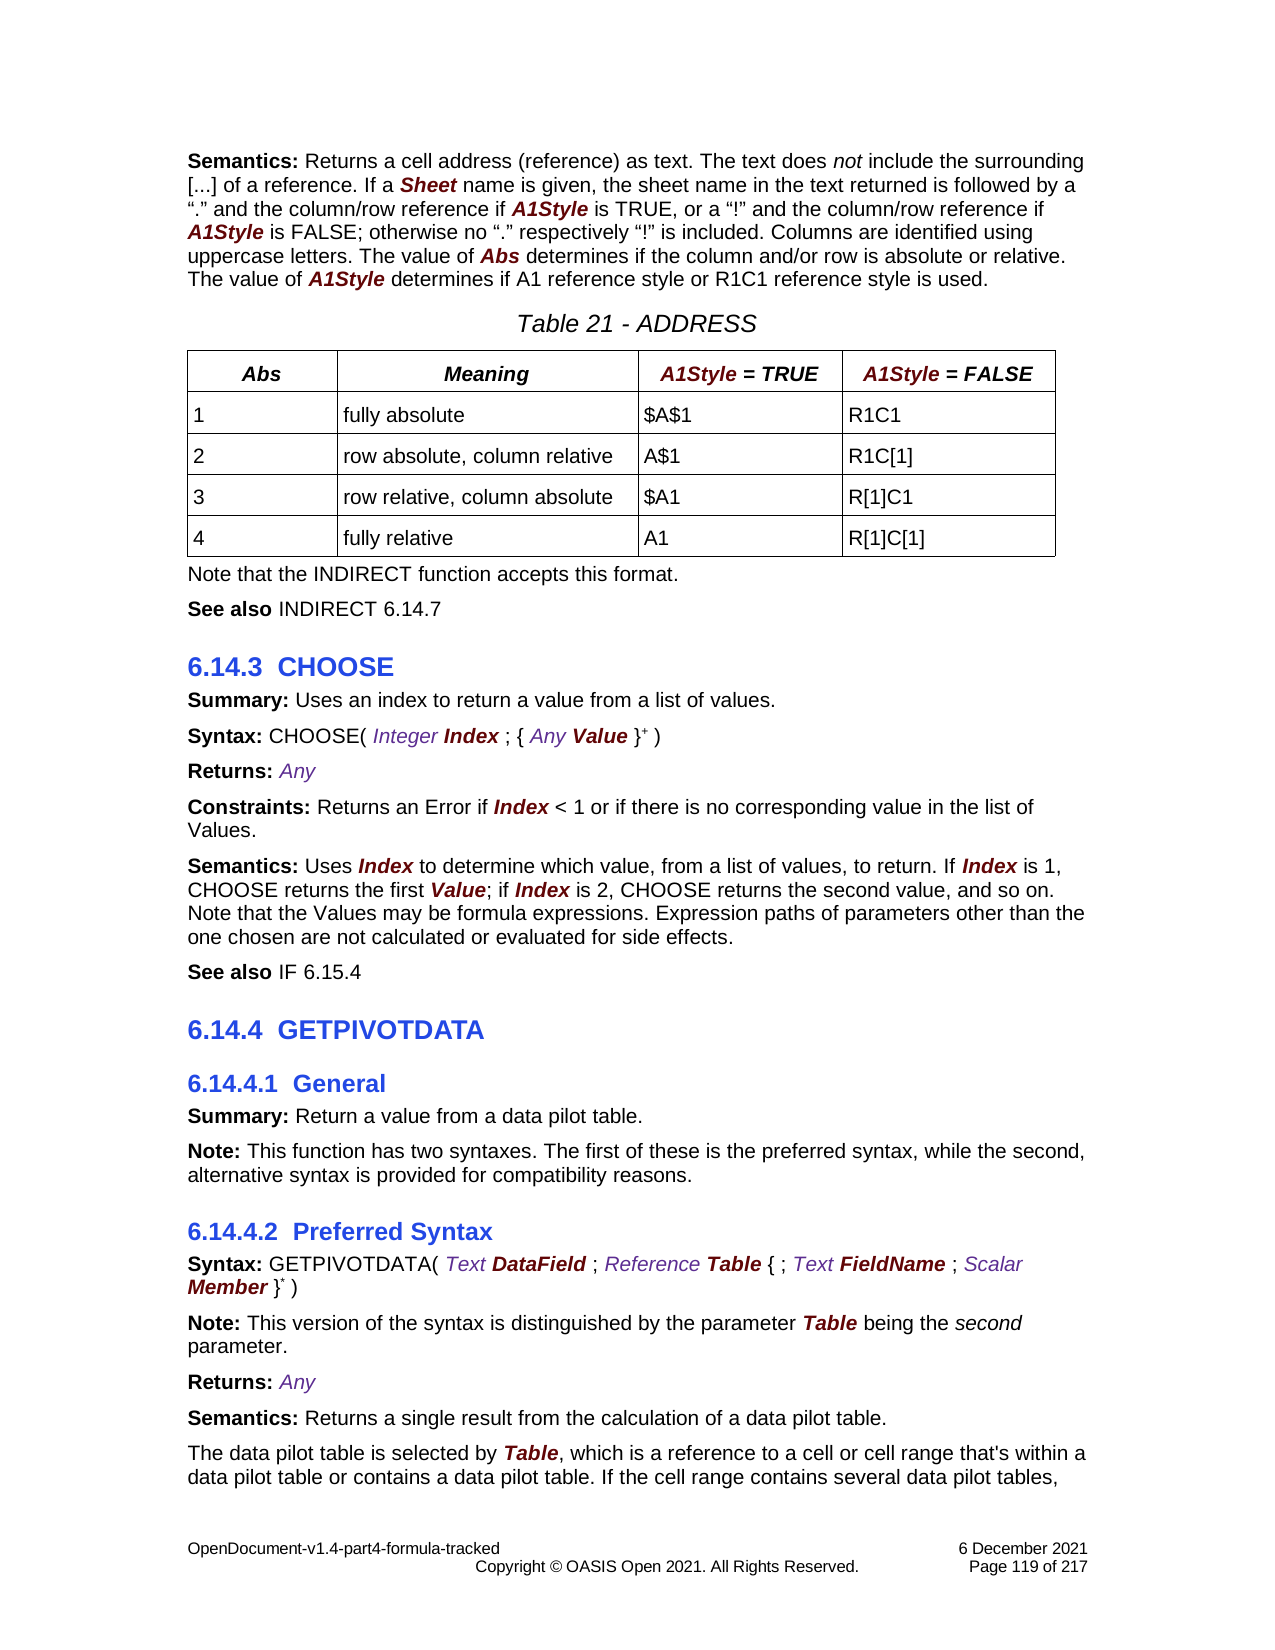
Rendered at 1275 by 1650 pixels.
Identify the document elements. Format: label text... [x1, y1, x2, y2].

subtitle GETPIVOTDATA [187, 1015, 1088, 1045]
table_header Abs [188, 351, 337, 391]
table_cell R[1]C1 [843, 475, 1055, 515]
text See also IF 6.15.4 [187, 961, 1088, 984]
text The data pilot table is selected by Table, which is a reference to a cell or cell range that's within a data pilot table or contains a data pilot table. If the cell range contains several data pilot tables, [187, 1442, 1088, 1489]
text Table 21 - ADDRESS [187, 310, 1088, 338]
table_header Meaning [338, 351, 638, 391]
table_cell fully absolute [338, 392, 638, 433]
table_cell 3 [188, 475, 337, 515]
table_cell $A$1 [639, 392, 842, 433]
table_cell $A1 [639, 475, 842, 515]
text Semantics: Returns a single result from the calculation of a data pilot table. [187, 1406, 1088, 1430]
text Constraints: Returns an Error if Index < 1 or if there is no corresponding value in the list of Values. [187, 795, 1088, 842]
text Semantics: Uses Index to determine which value, from a list of values, to return. If Index is 1, CHOOSE returns the first Value; if Index is 2, CHOOSE returns the second value, and so on. Note that the Values may be formula expressions. Expression paths of parameters other than the one chosen are not calculated or evaluated for side effects. [187, 854, 1088, 949]
subtitle CHOOSE [187, 652, 1088, 682]
table_cell row absolute, column relative [338, 434, 638, 474]
table_cell A1 [639, 516, 842, 556]
text Returns: Any [187, 1371, 1088, 1394]
text Note that the INDIRECT function accepts this format. [187, 562, 1088, 586]
table_cell R[1]C[1] [843, 516, 1055, 556]
text Note: This function has two syntaxes. The first of these is the preferred syntax, while the second, alternative syntax is provided for compatibility reasons. [187, 1140, 1088, 1187]
text Summary: Uses an index to return a value from a list of values. [187, 688, 1088, 712]
table_cell fully relative [338, 516, 638, 556]
text Syntax: GETPIVOTDATA( Text DataField ; Reference Table { ; Text FieldName ; Scalar Member }* ) [187, 1252, 1088, 1299]
table_cell 1 [188, 392, 337, 433]
table_header A1Style = FALSE [843, 351, 1055, 391]
table_cell A$1 [639, 434, 842, 474]
table_cell R1C1 [843, 392, 1055, 433]
text See also INDIRECT 6.14.7 [187, 598, 1088, 621]
table_cell R1C[1] [843, 434, 1055, 474]
text Syntax: CHOOSE( Integer Index ; { Any Value }+ ) [187, 724, 1088, 748]
table_cell 4 [188, 516, 337, 556]
subtitle General [187, 1070, 1088, 1098]
table_header A1Style = TRUE [639, 351, 842, 391]
table_cell 2 [188, 434, 337, 474]
text Semantics: Returns a cell address (reference) as text. The text does not include the surrounding [...] of a reference. If a Sheet name is given, the sheet name in the text returned is followed by a “.” and the column/row reference if A1Style is TRUE, or a “!” and the column/row reference if A1Style is FALSE; otherwise no “.” respectively “!” is included. Columns are identified using uppercase letters. The value of Abs determines if the column and/or row is absolute or relative. The value of A1Style determines if A1 reference style or R1C1 reference style is used. [187, 150, 1088, 291]
subtitle Preferred Syntax [187, 1218, 1088, 1246]
text Summary: Return a value from a data pilot table. [187, 1104, 1088, 1128]
text Note: This version of the syntax is distinguished by the parameter Table being the second parameter. [187, 1311, 1088, 1358]
table_cell row relative, column absolute [338, 475, 638, 515]
text Returns: Any [187, 760, 1088, 783]
